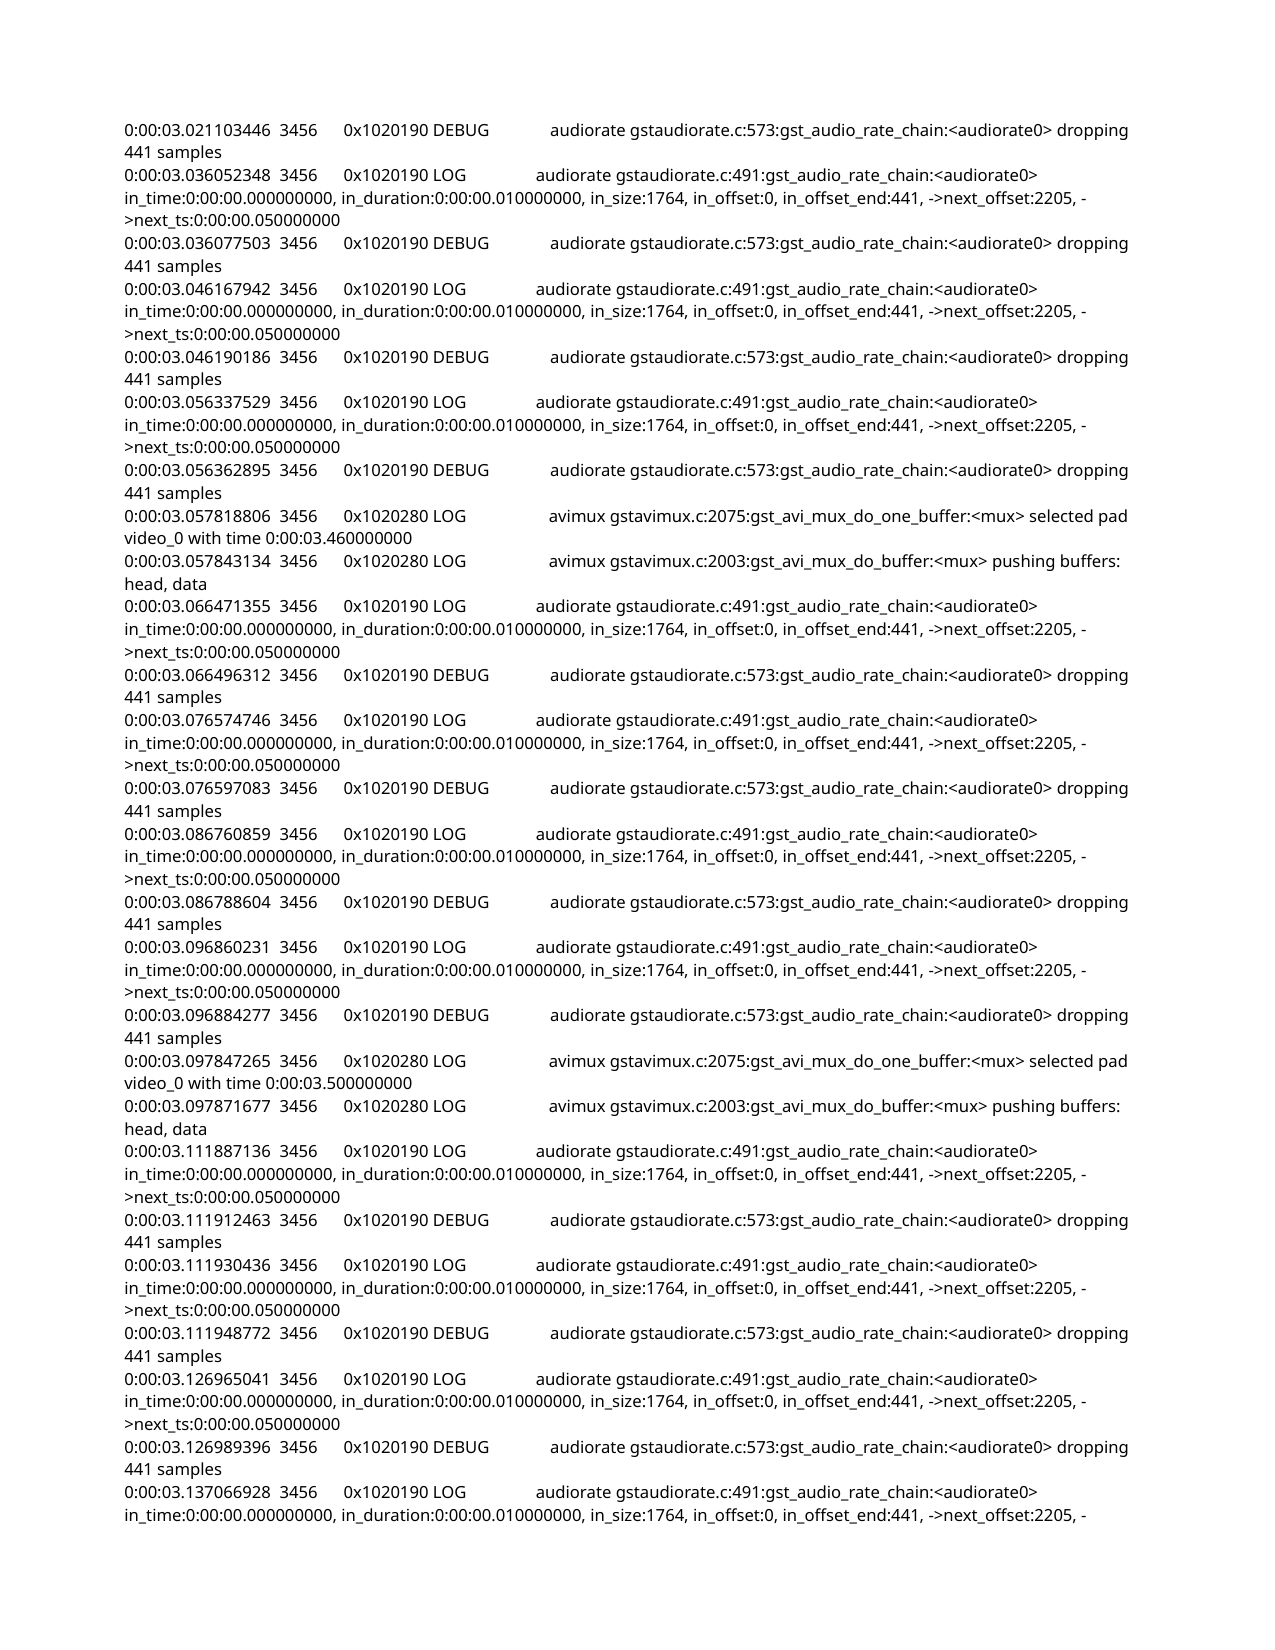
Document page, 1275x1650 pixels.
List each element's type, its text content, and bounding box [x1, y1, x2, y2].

text 0:00:03.046167942 3456 0x1020190 LOG audiorate gstaudiorate.c:491:gst_audio_rate_chain:<audiorate0> in_time:0:00:00.000000000, in_duration:0:00:00.010000000, in_size:1764, in_offset:0, in_offset_end:441, ->next_offset:2205, ->next_ts:0:00:00.050000000 [124, 277, 1157, 345]
text 0:00:03.126989396 3456 0x1020190 DEBUG audiorate gstaudiorate.c:573:gst_audio_rate_chain:<audiorate0> dropping 441 samples [124, 1435, 1157, 1481]
text 0:00:03.057843134 3456 0x1020280 LOG avimux gstavimux.c:2003:gst_avi_mux_do_buffer:<mux> pushing buffers: head, data [124, 549, 1157, 595]
text 0:00:03.046190186 3456 0x1020190 DEBUG audiorate gstaudiorate.c:573:gst_audio_rate_chain:<audiorate0> dropping 441 samples [124, 345, 1157, 391]
text 0:00:03.126965041 3456 0x1020190 LOG audiorate gstaudiorate.c:491:gst_audio_rate_chain:<audiorate0> in_time:0:00:00.000000000, in_duration:0:00:00.010000000, in_size:1764, in_offset:0, in_offset_end:441, ->next_offset:2205, ->next_ts:0:00:00.050000000 [124, 1367, 1157, 1435]
text 0:00:03.036052348 3456 0x1020190 LOG audiorate gstaudiorate.c:491:gst_audio_rate_chain:<audiorate0> in_time:0:00:00.000000000, in_duration:0:00:00.010000000, in_size:1764, in_offset:0, in_offset_end:441, ->next_offset:2205, ->next_ts:0:00:00.050000000 [124, 163, 1157, 232]
text 0:00:03.137066928 3456 0x1020190 LOG audiorate gstaudiorate.c:491:gst_audio_rate_chain:<audiorate0> in_time:0:00:00.000000000, in_duration:0:00:00.010000000, in_size:1764, in_offset:0, in_offset_end:441, ->next_offset:2205, [124, 1481, 1157, 1526]
text 0:00:03.076574746 3456 0x1020190 LOG audiorate gstaudiorate.c:491:gst_audio_rate_chain:<audiorate0> in_time:0:00:00.000000000, in_duration:0:00:00.010000000, in_size:1764, in_offset:0, in_offset_end:441, ->next_offset:2205, ->next_ts:0:00:00.050000000 [124, 708, 1157, 777]
text 0:00:03.111912463 3456 0x1020190 DEBUG audiorate gstaudiorate.c:573:gst_audio_rate_chain:<audiorate0> dropping 441 samples [124, 1208, 1157, 1253]
text 0:00:03.066496312 3456 0x1020190 DEBUG audiorate gstaudiorate.c:573:gst_audio_rate_chain:<audiorate0> dropping 441 samples [124, 663, 1157, 708]
text 0:00:03.096860231 3456 0x1020190 LOG audiorate gstaudiorate.c:491:gst_audio_rate_chain:<audiorate0> in_time:0:00:00.000000000, in_duration:0:00:00.010000000, in_size:1764, in_offset:0, in_offset_end:441, ->next_offset:2205, ->next_ts:0:00:00.050000000 [124, 936, 1157, 1004]
text 0:00:03.097847265 3456 0x1020280 LOG avimux gstavimux.c:2075:gst_avi_mux_do_one_buffer:<mux> selected pad video_0 with time 0:00:03.500000000 [124, 1049, 1157, 1094]
text 0:00:03.021103446 3456 0x1020190 DEBUG audiorate gstaudiorate.c:573:gst_audio_rate_chain:<audiorate0> dropping 441 samples [124, 118, 1157, 163]
text 0:00:03.066471355 3456 0x1020190 LOG audiorate gstaudiorate.c:491:gst_audio_rate_chain:<audiorate0> in_time:0:00:00.000000000, in_duration:0:00:00.010000000, in_size:1764, in_offset:0, in_offset_end:441, ->next_offset:2205, ->next_ts:0:00:00.050000000 [124, 595, 1157, 663]
text 0:00:03.056362895 3456 0x1020190 DEBUG audiorate gstaudiorate.c:573:gst_audio_rate_chain:<audiorate0> dropping 441 samples [124, 459, 1157, 504]
text 0:00:03.111930436 3456 0x1020190 LOG audiorate gstaudiorate.c:491:gst_audio_rate_chain:<audiorate0> in_time:0:00:00.000000000, in_duration:0:00:00.010000000, in_size:1764, in_offset:0, in_offset_end:441, ->next_offset:2205, ->next_ts:0:00:00.050000000 [124, 1253, 1157, 1322]
text 0:00:03.111887136 3456 0x1020190 LOG audiorate gstaudiorate.c:491:gst_audio_rate_chain:<audiorate0> in_time:0:00:00.000000000, in_duration:0:00:00.010000000, in_size:1764, in_offset:0, in_offset_end:441, ->next_offset:2205, ->next_ts:0:00:00.050000000 [124, 1140, 1157, 1208]
text 0:00:03.111948772 3456 0x1020190 DEBUG audiorate gstaudiorate.c:573:gst_audio_rate_chain:<audiorate0> dropping 441 samples [124, 1322, 1157, 1367]
text 0:00:03.057818806 3456 0x1020280 LOG avimux gstavimux.c:2075:gst_avi_mux_do_one_buffer:<mux> selected pad video_0 with time 0:00:03.460000000 [124, 504, 1157, 549]
text 0:00:03.086760859 3456 0x1020190 LOG audiorate gstaudiorate.c:491:gst_audio_rate_chain:<audiorate0> in_time:0:00:00.000000000, in_duration:0:00:00.010000000, in_size:1764, in_offset:0, in_offset_end:441, ->next_offset:2205, ->next_ts:0:00:00.050000000 [124, 822, 1157, 890]
text 0:00:03.076597083 3456 0x1020190 DEBUG audiorate gstaudiorate.c:573:gst_audio_rate_chain:<audiorate0> dropping 441 samples [124, 777, 1157, 822]
text 0:00:03.096884277 3456 0x1020190 DEBUG audiorate gstaudiorate.c:573:gst_audio_rate_chain:<audiorate0> dropping 441 samples [124, 1004, 1157, 1049]
text 0:00:03.056337529 3456 0x1020190 LOG audiorate gstaudiorate.c:491:gst_audio_rate_chain:<audiorate0> in_time:0:00:00.000000000, in_duration:0:00:00.010000000, in_size:1764, in_offset:0, in_offset_end:441, ->next_offset:2205, ->next_ts:0:00:00.050000000 [124, 391, 1157, 459]
text 0:00:03.097871677 3456 0x1020280 LOG avimux gstavimux.c:2003:gst_avi_mux_do_buffer:<mux> pushing buffers: head, data [124, 1094, 1157, 1140]
text 0:00:03.036077503 3456 0x1020190 DEBUG audiorate gstaudiorate.c:573:gst_audio_rate_chain:<audiorate0> dropping 441 samples [124, 232, 1157, 277]
text 0:00:03.086788604 3456 0x1020190 DEBUG audiorate gstaudiorate.c:573:gst_audio_rate_chain:<audiorate0> dropping 441 samples [124, 890, 1157, 936]
